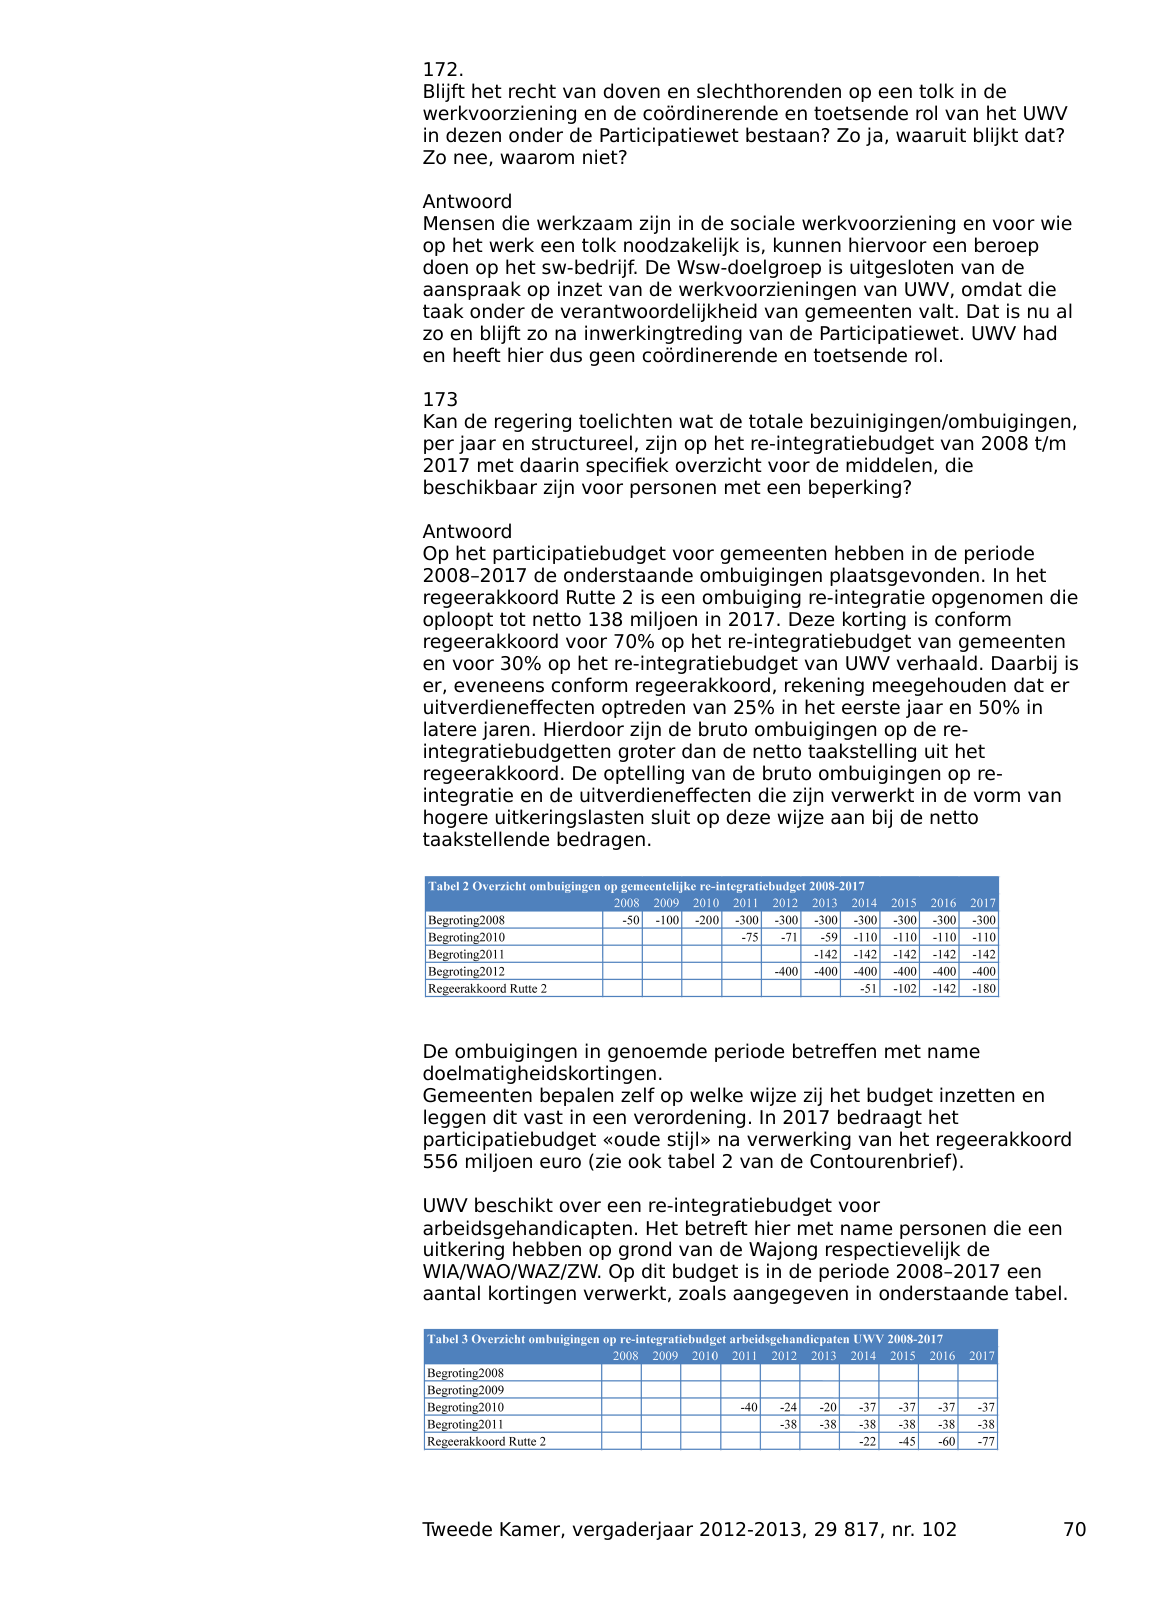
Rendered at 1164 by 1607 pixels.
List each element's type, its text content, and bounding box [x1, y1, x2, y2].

text 173 [422, 389, 1087, 411]
text Mensen die werkzaam zijn in de sociale werkvoorziening en voor wie op het werk een tolk noodzakelijk is, kunnen hiervoor een beroep doen op het sw-bedrijf. De Wsw-doelgroep is uitgesloten van de aanspraak op inzet van de werkvoorzieningen van UWV, omdat die taak onder de verantwoordelijkheid van gemeenten valt. Dat is nu al zo en blijft zo na inwerkingtreding van de Participatiewet. UWV had en heeft hier dus geen coördinerende en toetsende rol. [422, 213, 1087, 367]
text Gemeenten bepalen zelf op welke wijze zij het budget inzetten en leggen dit vast in een verordening. In 2017 bedraagt het participatiebudget «oude stijl» na verwerking van het regeerakkoord 556 miljoen euro (zie ook tabel 2 van de Contourenbrief). [422, 1085, 1087, 1173]
picture [422, 873, 1002, 998]
picture [422, 1327, 1002, 1452]
text 172. [422, 59, 1087, 81]
text Antwoord [422, 521, 1087, 543]
text Blijft het recht van doven en slechthorenden op een tolk in de werkvoorziening en de coördinerende en toetsende rol van het UWV in dezen onder de Participatiewet bestaan? Zo ja, waaruit blijkt dat? Zo nee, waarom niet? [422, 81, 1087, 169]
text UWV beschikt over een re-integratiebudget voor arbeidsgehandicapten. Het betreft hier met name personen die een uitkering hebben op grond van de Wajong respectievelijk de WIA/WAO/WAZ/ZW. Op dit budget is in de periode 2008–2017 een aantal kortingen verwerkt, zoals aangegeven in onderstaande tabel. [422, 1195, 1087, 1305]
text De ombuigingen in genoemde periode betreffen met name doelmatigheidskortingen. [422, 1041, 1087, 1085]
text Kan de regering toelichten wat de totale bezuinigingen/ombuigingen, per jaar en structureel, zijn op het re-integratiebudget van 2008 t/m 2017 met daarin specifiek overzicht voor de middelen, die beschikbaar zijn voor personen met een beperking? [422, 411, 1087, 499]
text Op het participatiebudget voor gemeenten hebben in de periode 2008–2017 de onderstaande ombuigingen plaatsgevonden. In het regeerakkoord Rutte 2 is een ombuiging re-integratie opgenomen die oploopt tot netto 138 miljoen in 2017. Deze korting is conform regeerakkoord voor 70% op het re-integratiebudget van gemeenten en voor 30% op het re-integratiebudget van UWV verhaald. Daarbij is er, eveneens conform regeerakkoord, rekening meegehouden dat er uitverdieneffecten optreden van 25% in het eerste jaar en 50% in latere jaren. Hierdoor zijn de bruto ombuigingen op de re-integratiebudgetten groter dan de netto taakstelling uit het regeerakkoord. De optelling van de bruto ombuigingen op re-integratie en de uitverdieneffecten die zijn verwerkt in de vorm van hogere uitkeringslasten sluit op deze wijze aan bij de netto taakstellende bedragen. [422, 543, 1087, 851]
text Antwoord [422, 191, 1087, 213]
